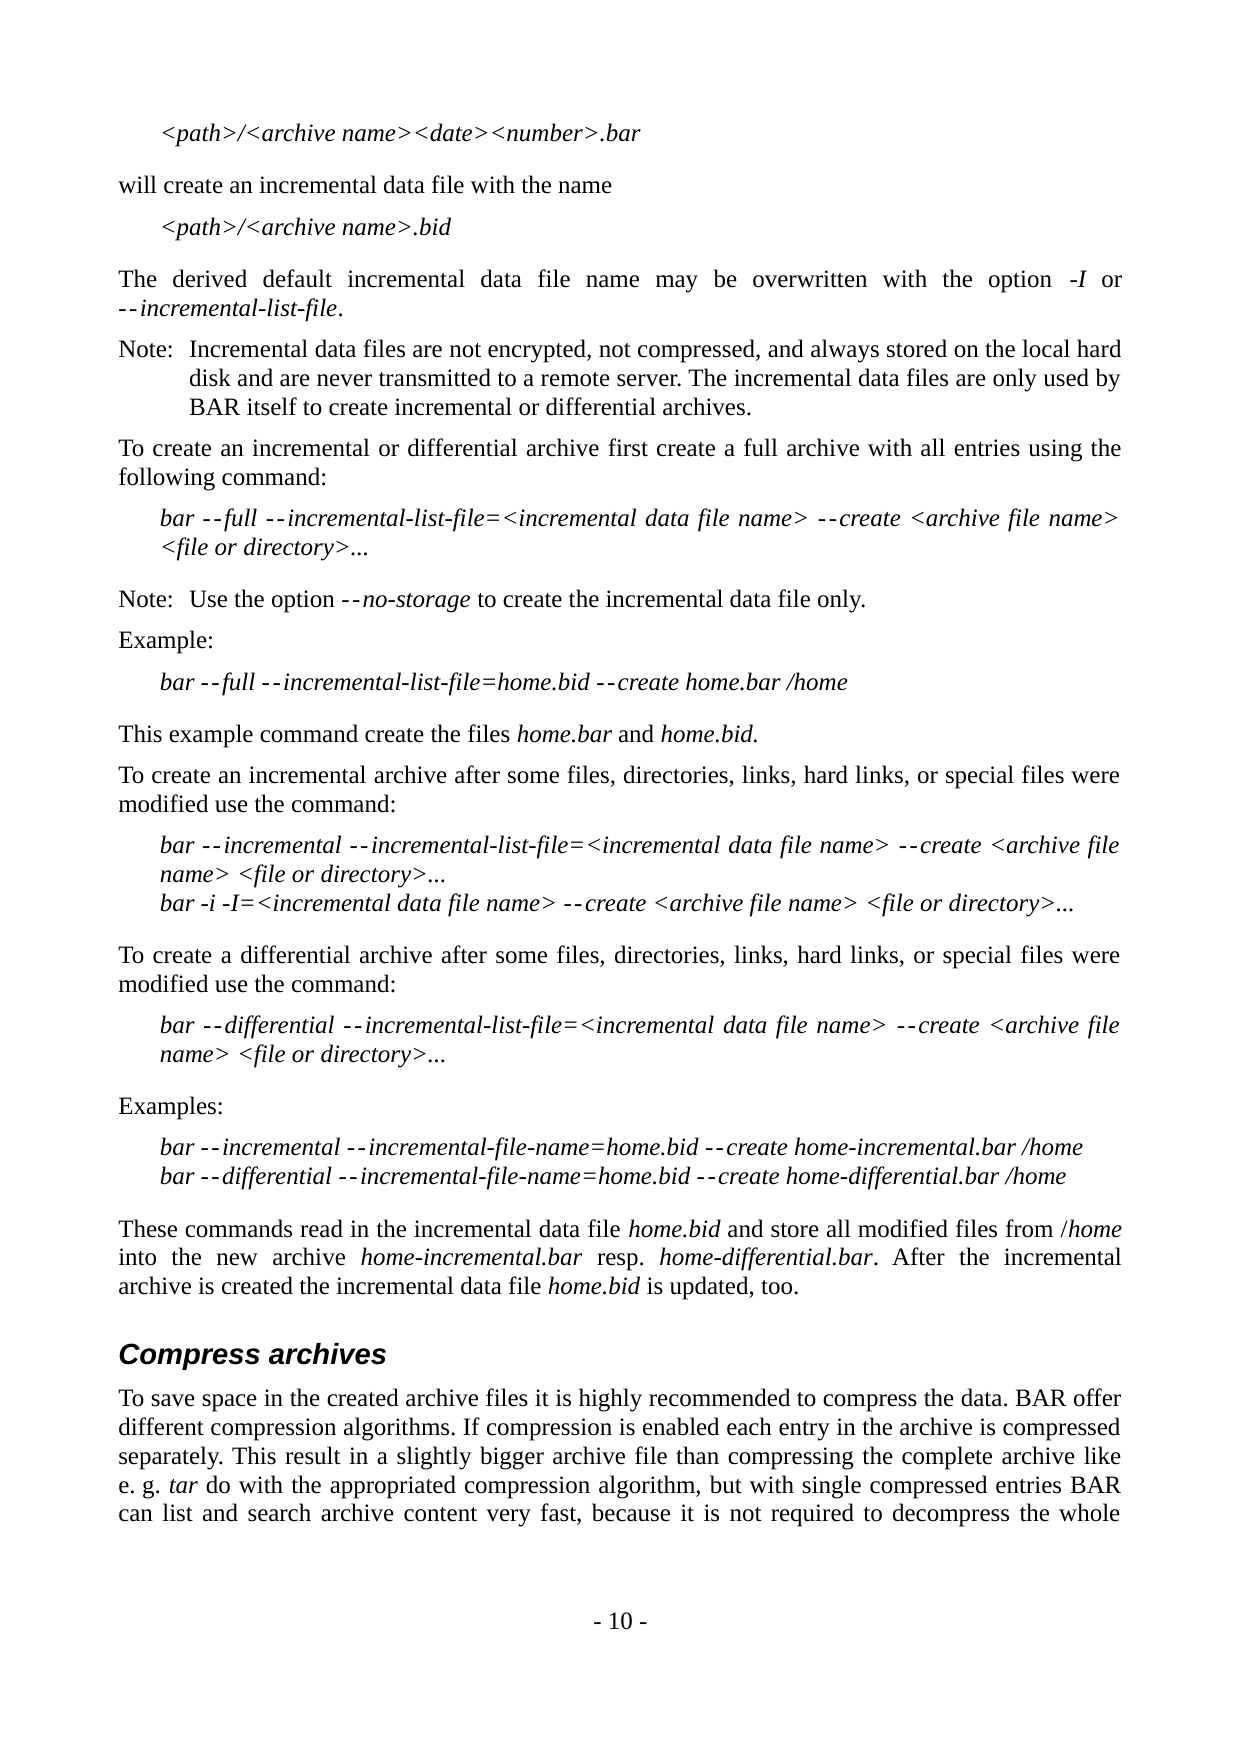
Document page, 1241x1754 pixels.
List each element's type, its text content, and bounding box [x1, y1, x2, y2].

text Note: Incremental data files are not encrypted, not compressed, and always stored on the local hard disk and are never transmitted to a remote server. The incremental data files are only used by BAR itself to create incremental or differential archives. [118, 334, 1122, 420]
text <path>/<archive name><date><number>.bar [159, 118, 1122, 147]
text bar ‑‑differential ‑‑incremental-list-file=<incremental data file name> ‑‑create <archive file name> <file or directory>... [159, 1010, 1122, 1068]
text Examples: [118, 1091, 1122, 1120]
text This example command create the files home.bar and home.bid. [118, 719, 1122, 748]
text To create a differential archive after some files, directories, links, hard links, or special files were modified use the command: [118, 940, 1122, 998]
text bar ‑‑incremental ‑‑incremental-list-file=<incremental data file name> ‑‑create <archive file name> <file or directory>... [159, 830, 1122, 888]
text To save space in the created archive files it is highly recommended to compress the data. BAR offer different compression algorithms. If compression is enabled each entry in the archive is compressed separately. This result in a slightly bigger archive file than compressing the complete archive like e. g. tar do with the appropriated compression algorithm, but with single compressed entries BAR can list and search archive content very fast, because it is not required to decompress the whole [118, 1383, 1122, 1527]
text Note: Use the option ‑‑no-storage to create the incremental data file only. [118, 584, 1122, 613]
text will create an incremental data file with the name [118, 171, 1122, 199]
text bar ‑‑incremental ‑‑incremental-file-name=home.bid ‑‑create home-incremental.bar /home [159, 1132, 1122, 1161]
text bar ‑‑full ‑‑incremental-list-file=<incremental data file name> ‑‑create <archive file name> <file or directory>... [159, 503, 1122, 560]
text bar -i -I=<incremental data file name> ‑‑create <archive file name> <file or directory>... [159, 888, 1122, 916]
text Example: [118, 625, 1122, 654]
text The derived default incremental data file name may be overwritten with the option -I or ‑‑incremental-list-file. [118, 264, 1122, 322]
text bar ‑‑full ‑‑incremental-list-file=home.bid ‑‑create home.bar /home [159, 667, 1122, 695]
subtitle Compress archives [118, 1337, 1122, 1371]
text These commands read in the incremental data file home.bid and store all modified files from /home into the new archive home-incremental.bar resp. home-differential.bar. After the incremental archive is created the incremental data file home.bid is updated, too. [118, 1214, 1122, 1300]
text <path>/<archive name>.bid [159, 212, 1122, 241]
text bar ‑‑differential ‑‑incremental-file-name=home.bid ‑‑create home-differential.bar /home [159, 1161, 1122, 1190]
text To create an incremental archive after some files, directories, links, hard links, or special files were modified use the command: [118, 760, 1122, 818]
text To create an incremental or differential archive first create a full archive with all entries using the following command: [118, 433, 1122, 490]
